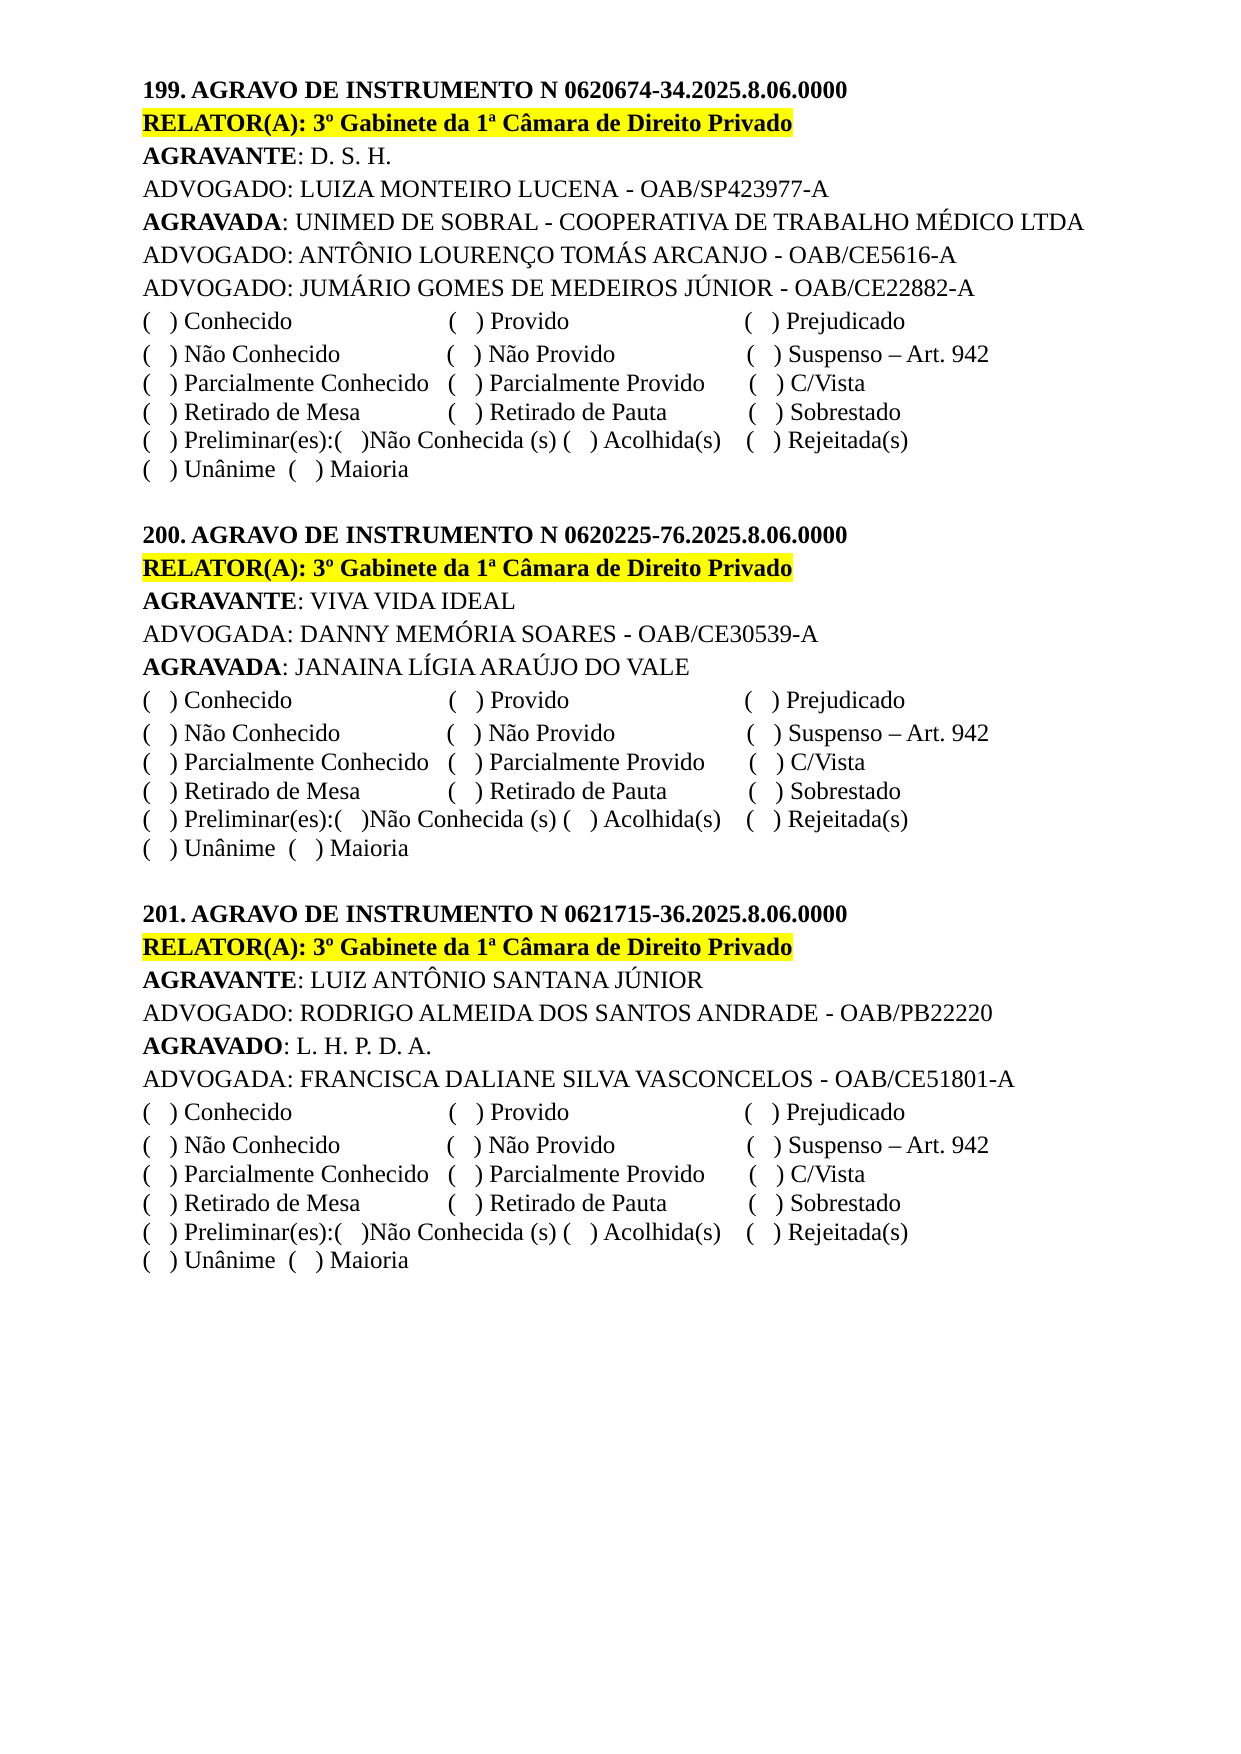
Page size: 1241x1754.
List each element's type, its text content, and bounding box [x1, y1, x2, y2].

text ( ) Retirado de Mesa ( ) Retirado de Pauta ( ) Sobrestado [142, 397, 1158, 425]
text ( ) Retirado de Mesa ( ) Retirado de Pauta ( ) Sobrestado [142, 1188, 1158, 1217]
text ( ) Preliminar(es):( )Não Conhecida (s) ( ) Acolhida(s) ( ) Rejeitada(s) [142, 1217, 1158, 1246]
text 199. AGRAVO DE INSTRUMENTO N 0620674-34.2025.8.06.0000 RELATOR(A): 3º Gabinete da 1ª Câmara de Direito Privado AGRAVANTE: D. S. H. ADVOGADO: LUIZA MONTEIRO LUCENA - OAB/SP423977-A AGRAVADA: UNIMED DE SOBRAL - COOPERATIVA DE TRABALHO MÉDICO LTDA ADVOGADO: ANTÔNIO LOURENÇO TOMÁS ARCANJO - OAB/CE5616-A ADVOGADO: JUMÁRIO GOMES DE MEDEIROS JÚNIOR - OAB/CE22882-A ( ) Conhecido ( ) Provido ( ) Prejudicado [142, 75, 1141, 335]
text ( ) Não Conhecido ( ) Não Provido ( ) Suspenso – Art. 942 [142, 1131, 1158, 1159]
text ( ) Preliminar(es):( )Não Conhecida (s) ( ) Acolhida(s) ( ) Rejeitada(s) [142, 804, 1158, 833]
text ( ) Parcialmente Conhecido ( ) Parcialmente Provido ( ) C/Vista [142, 368, 1158, 397]
text ( ) Preliminar(es):( )Não Conhecida (s) ( ) Acolhida(s) ( ) Rejeitada(s) [142, 425, 1158, 454]
text ( ) Parcialmente Conhecido ( ) Parcialmente Provido ( ) C/Vista [142, 1159, 1158, 1188]
text ( ) Retirado de Mesa ( ) Retirado de Pauta ( ) Sobrestado [142, 776, 1158, 804]
text ( ) Unânime ( ) Maioria [142, 454, 1141, 483]
text ( ) Não Conhecido ( ) Não Provido ( ) Suspenso – Art. 942 [142, 339, 1158, 368]
text 201. AGRAVO DE INSTRUMENTO N 0621715-36.2025.8.06.0000 RELATOR(A): 3º Gabinete da 1ª Câmara de Direito Privado AGRAVANTE: LUIZ ANTÔNIO SANTANA JÚNIOR ADVOGADO: RODRIGO ALMEIDA DOS SANTOS ANDRADE - OAB/PB22220 AGRAVADO: L. H. P. D. A. ADVOGADA: FRANCISCA DALIANE SILVA VASCONCELOS - OAB/CE51801-A ( ) Conhecido ( ) Provido ( ) Prejudicado [142, 866, 1141, 1126]
text 200. AGRAVO DE INSTRUMENTO N 0620225-76.2025.8.06.0000 RELATOR(A): 3º Gabinete da 1ª Câmara de Direito Privado AGRAVANTE: VIVA VIDA IDEAL ADVOGADA: DANNY MEMÓRIA SOARES - OAB/CE30539-A AGRAVADA: JANAINA LÍGIA ARAÚJO DO VALE ( ) Conhecido ( ) Provido ( ) Prejudicado [142, 487, 1141, 714]
text ( ) Não Conhecido ( ) Não Provido ( ) Suspenso – Art. 942 [142, 718, 1158, 747]
text ( ) Parcialmente Conhecido ( ) Parcialmente Provido ( ) C/Vista [142, 747, 1158, 776]
text ( ) Unânime ( ) Maioria [142, 1246, 1141, 1274]
text ( ) Unânime ( ) Maioria [142, 833, 1141, 862]
